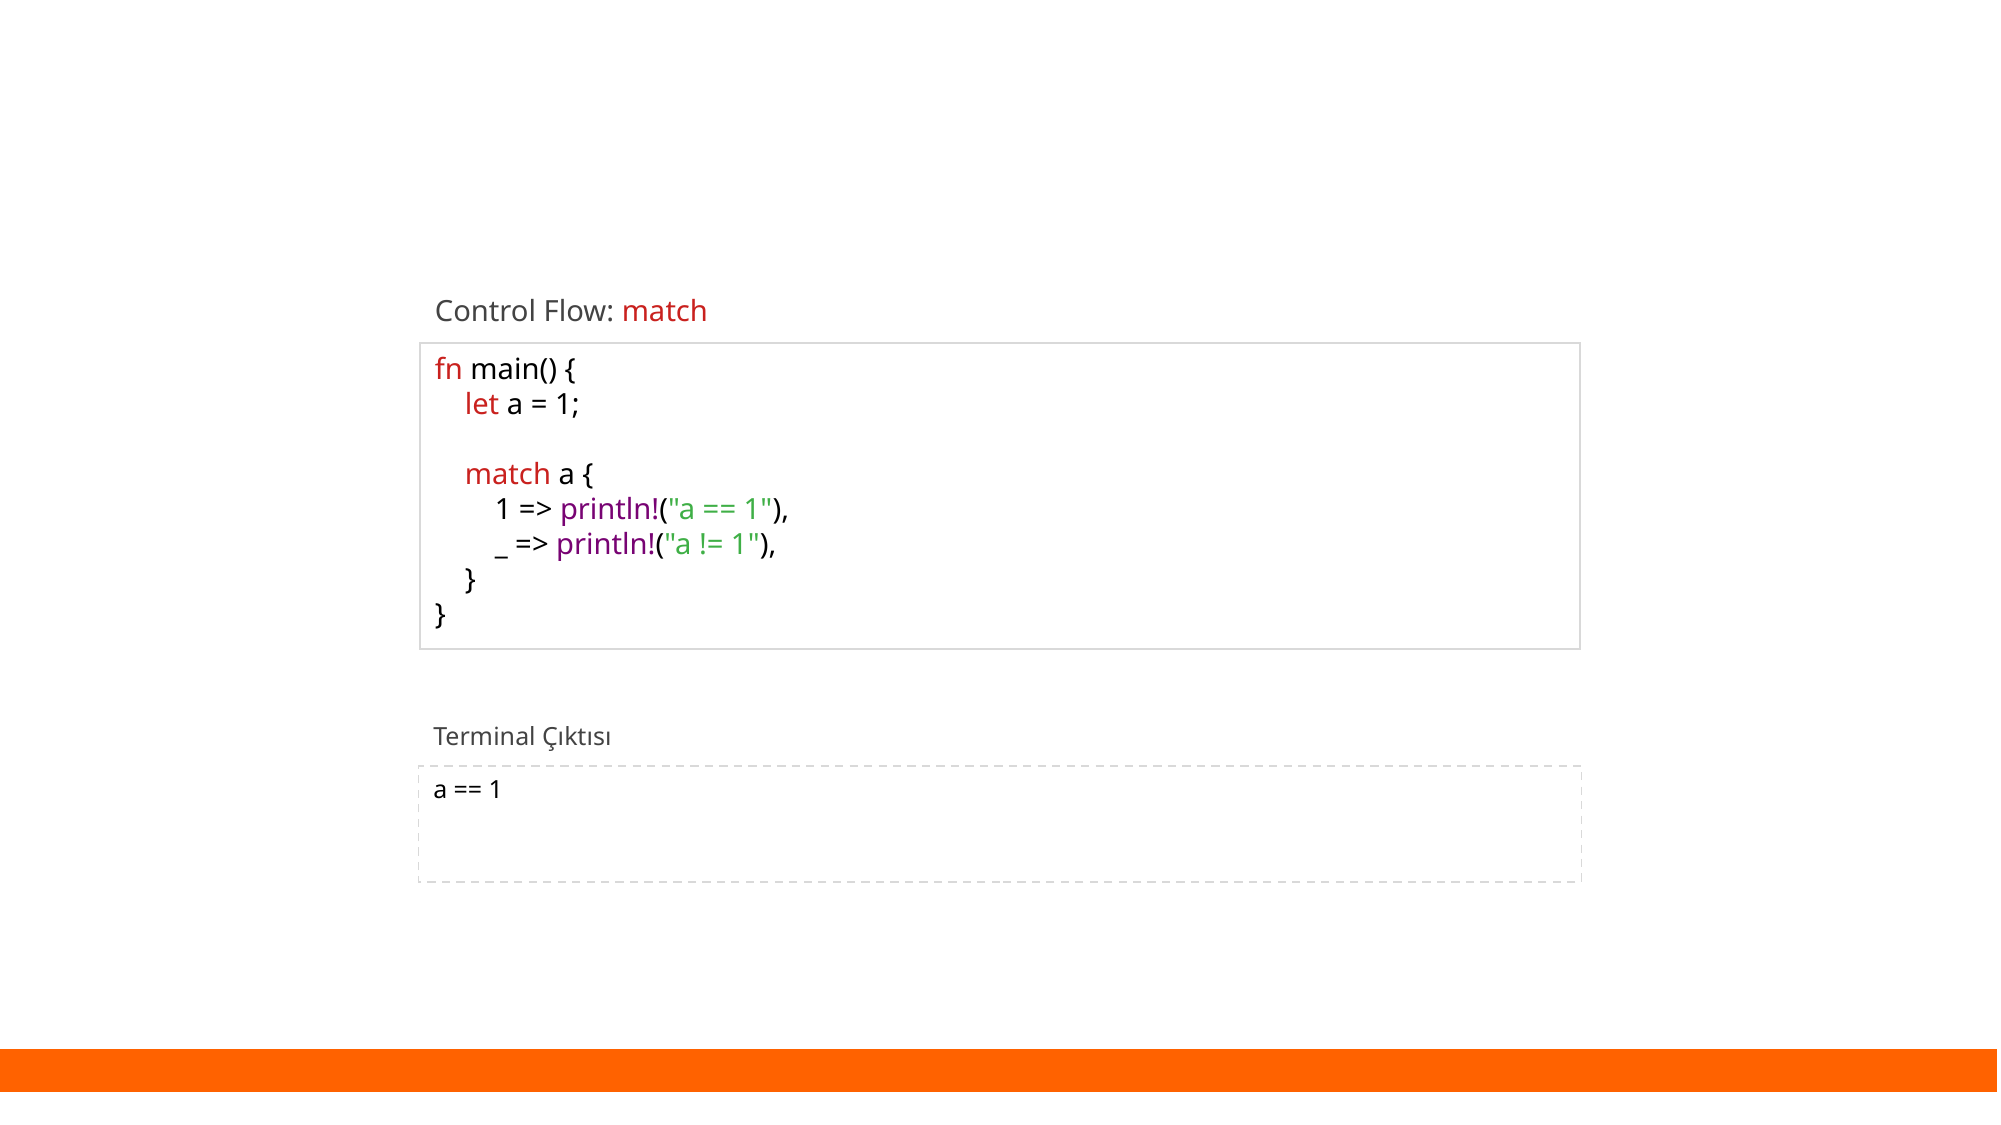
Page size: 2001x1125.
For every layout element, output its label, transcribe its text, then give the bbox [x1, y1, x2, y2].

text_box a == 1 [418, 766, 1582, 882]
text_box fn main() { let a = 1; match a { 1 => println!("a == 1"), _ => println!("a != 1"), } } [419, 343, 1581, 650]
text_box [0, 1049, 1997, 1092]
text_box Terminal Çıktısı [418, 705, 1582, 766]
text_box Control Flow: match [419, 277, 1581, 343]
